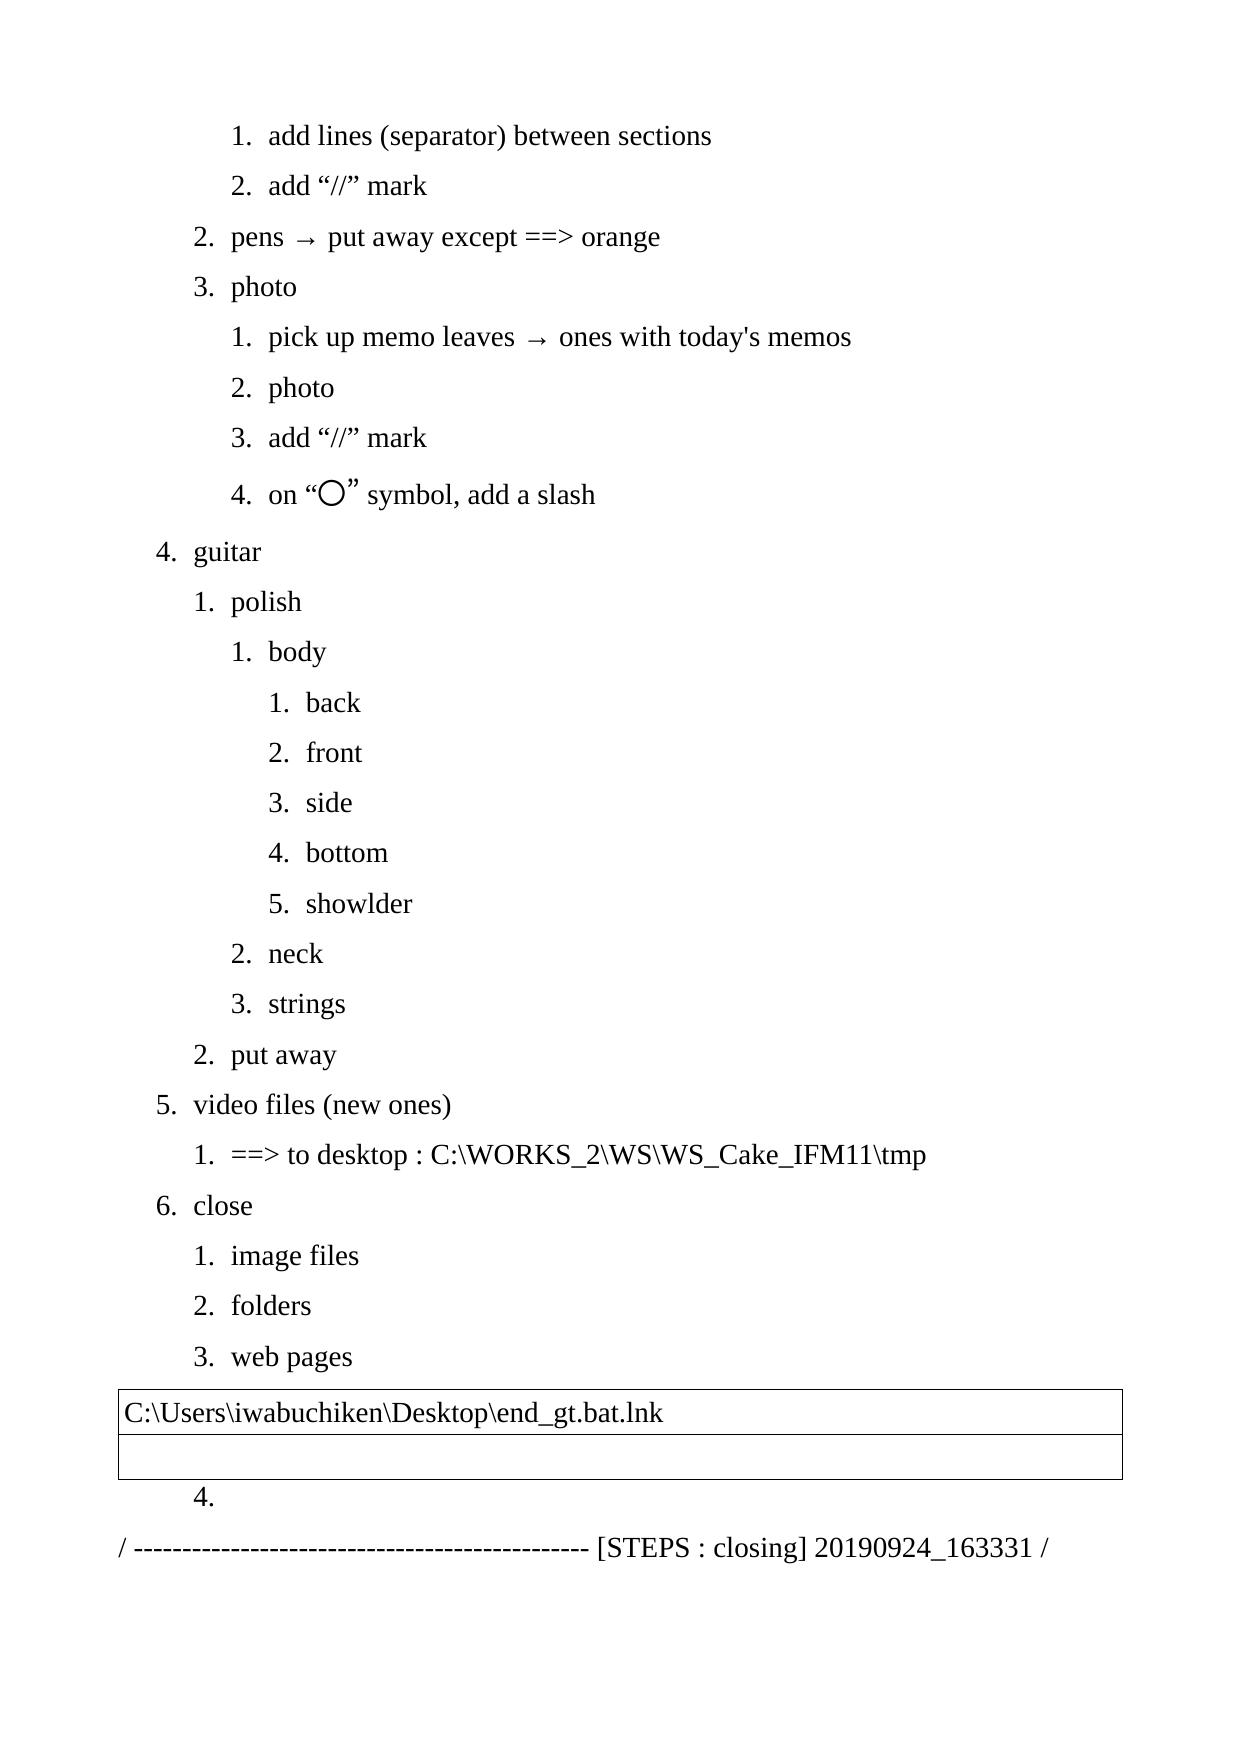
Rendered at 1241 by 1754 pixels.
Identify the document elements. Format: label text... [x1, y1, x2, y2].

list web pages [193, 1339, 1122, 1372]
list side [268, 785, 1122, 819]
list neck [231, 936, 1122, 970]
list bottom [268, 836, 1122, 869]
text / ----------------------------------------------- [STEPS : closing] 20190924_163331 / [118, 1530, 1122, 1563]
list pick up memo leaves → ones with today's memos [231, 319, 1122, 353]
list body [231, 634, 1122, 668]
list pens → put away except ==> orange [193, 219, 1122, 252]
list ==> to desktop : C:\WORKS_2\WS\WS_Cake_IFM11\tmp [193, 1137, 1122, 1171]
list put away [193, 1037, 1122, 1070]
list add “//” mark [231, 420, 1122, 453]
list showlder [268, 886, 1122, 919]
list close [156, 1188, 1122, 1221]
list image files [193, 1238, 1122, 1272]
list strings [231, 987, 1122, 1020]
list photo [231, 370, 1122, 403]
list add “//” mark [231, 168, 1122, 202]
list on “〇” symbol, add a slash [231, 470, 1122, 513]
table_header C:\Users\iwabuchiken\Desktop\end_gt.bat.lnk [119, 1390, 1122, 1434]
list back [268, 685, 1122, 718]
list add lines (separator) between sections [231, 118, 1122, 152]
list folders [193, 1288, 1122, 1322]
list front [268, 735, 1122, 768]
list polish [193, 584, 1122, 618]
list video files (new ones) [156, 1087, 1122, 1121]
table_cell [119, 1435, 1122, 1479]
list photo [193, 269, 1122, 303]
list guitar [156, 534, 1122, 567]
